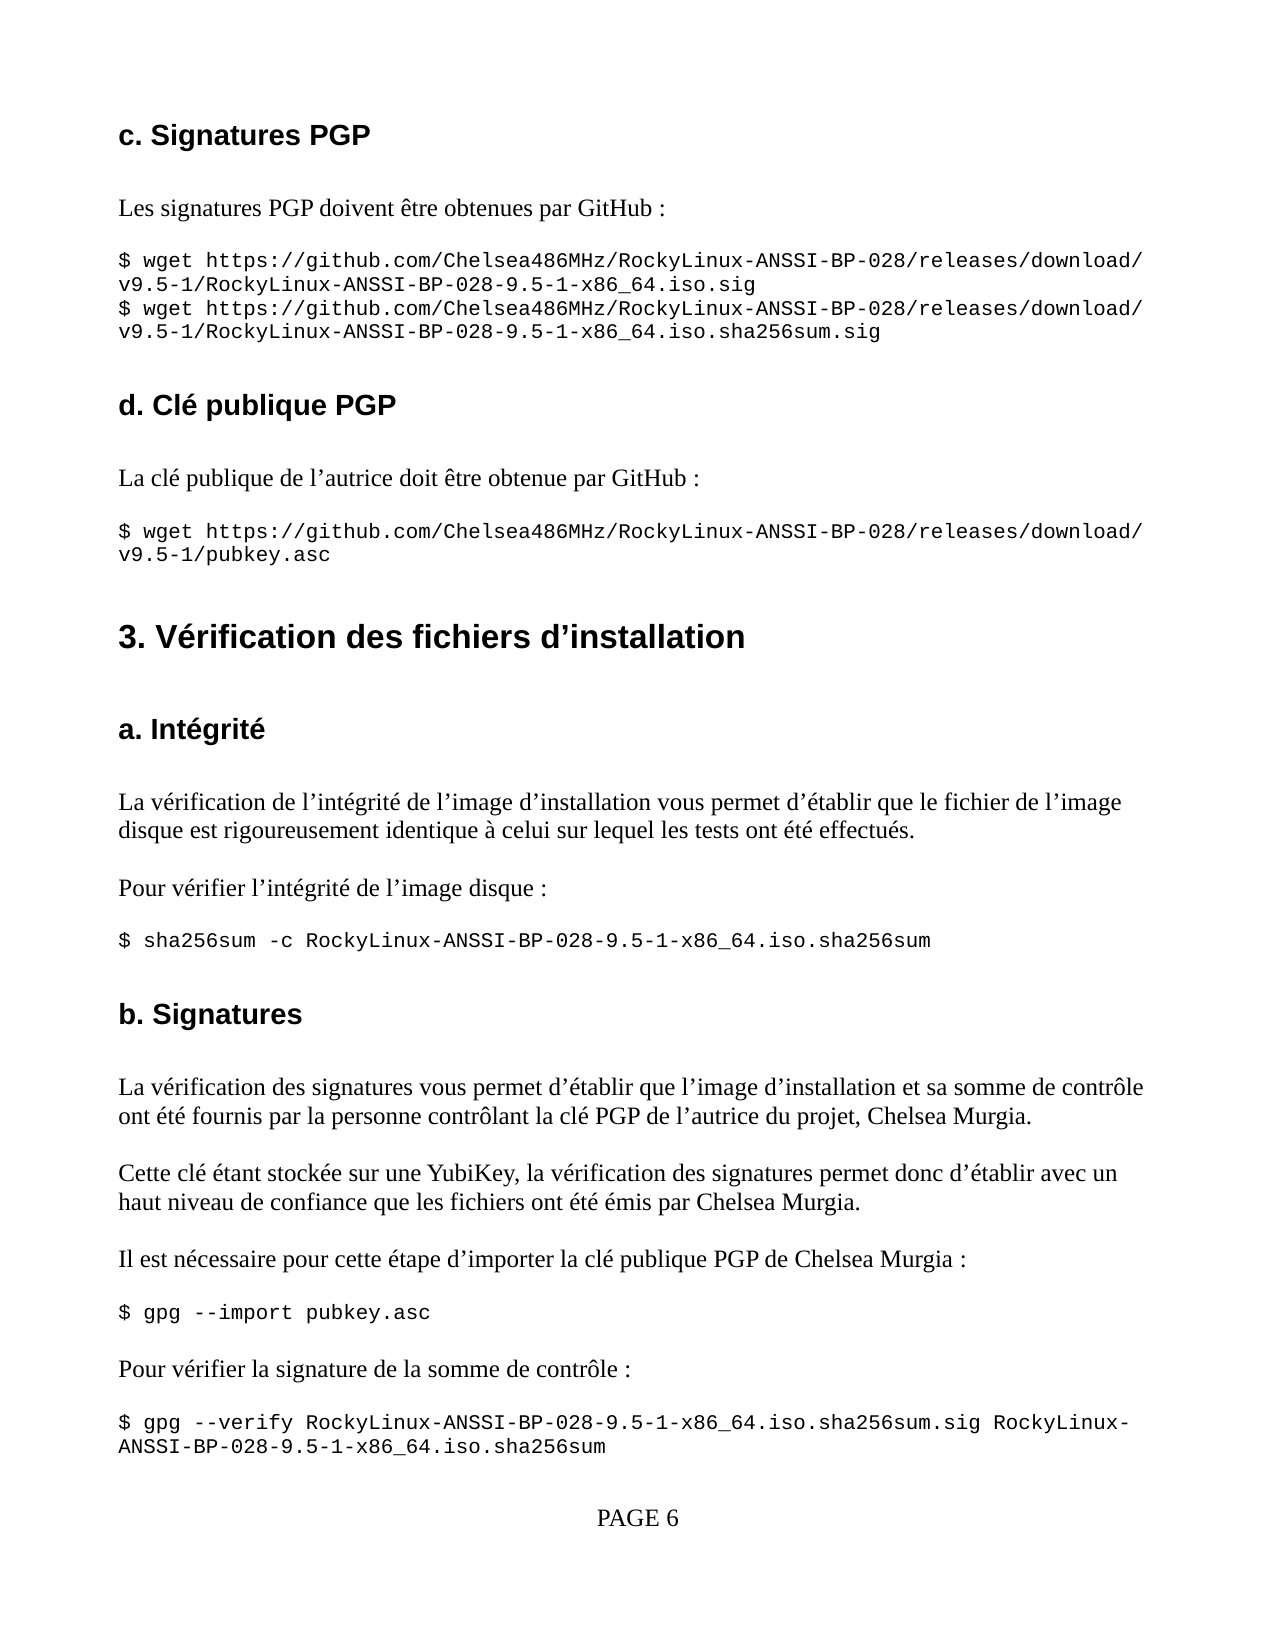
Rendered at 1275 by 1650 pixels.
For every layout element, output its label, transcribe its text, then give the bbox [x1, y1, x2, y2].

text La clé publique de l’autrice doit être obtenue par GitHub : [118, 463, 1157, 492]
text Pour vérifier l’intégrité de l’image disque : [118, 873, 1157, 930]
subtitle d. Clé publique PGP [118, 388, 1157, 422]
subtitle c. Signatures PGP [118, 118, 1157, 152]
text Il est nécessaire pour cette étape d’importer la clé publique PGP de Chelsea Murgia : [118, 1244, 1157, 1273]
text Les signatures PGP doivent être obtenues par GitHub : [118, 193, 1157, 222]
text Cette clé étant stockée sur une YubiKey, la vérification des signatures permet donc d’établir avec un haut niveau de confiance que les fichiers ont été émis par Chelsea Murgia. [118, 1158, 1157, 1216]
text $ gpg --verify RockyLinux-ANSSI-BP-028-9.5-1-x86_64.iso.sha256sum.sig RockyLinux-ANSSI-BP-028-9.5-1-x86_64.iso.sha256sum [118, 1412, 1157, 1459]
text Pour vérifier la signature de la somme de contrôle : [118, 1354, 1157, 1383]
subtitle b. Signatures [118, 997, 1157, 1031]
text La vérification de l’intégrité de l’image d’installation vous permet d’établir que le fichier de l’image disque est rigoureusement identique à celui sur lequel les tests ont été effectués. [118, 787, 1157, 844]
subtitle a. Intégrité [118, 712, 1157, 745]
text $ wget https://github.com/Chelsea486MHz/RockyLinux-ANSSI-BP-028/releases/download/v9.5-1/pubkey.asc [118, 521, 1157, 568]
text $ sha256sum -c RockyLinux-ANSSI-BP-028-9.5-1-x86_64.iso.sha256sum [118, 930, 1157, 954]
text $ gpg --import pubkey.asc [118, 1302, 1157, 1326]
text La vérification des signatures vous permet d’établir que l’image d’installation et sa somme de contrôle ont été fournis par la personne contrôlant la clé PGP de l’autrice du projet, Chelsea Murgia. [118, 1072, 1157, 1129]
text $ wget https://github.com/Chelsea486MHz/RockyLinux-ANSSI-BP-028/releases/download/v9.5-1/RockyLinux-ANSSI-BP-028-9.5-1-x86_64.iso.sig $ wget https://github.com/Chelsea486MHz/RockyLinux-ANSSI-BP-028/releases/download/v9.5-1/RockyLinux-ANSSI-BP-028-9.5-1-x86_64.iso.sha256sum.sig [118, 250, 1157, 345]
subtitle 3. Vérification des fichiers d’installation [118, 617, 1157, 656]
